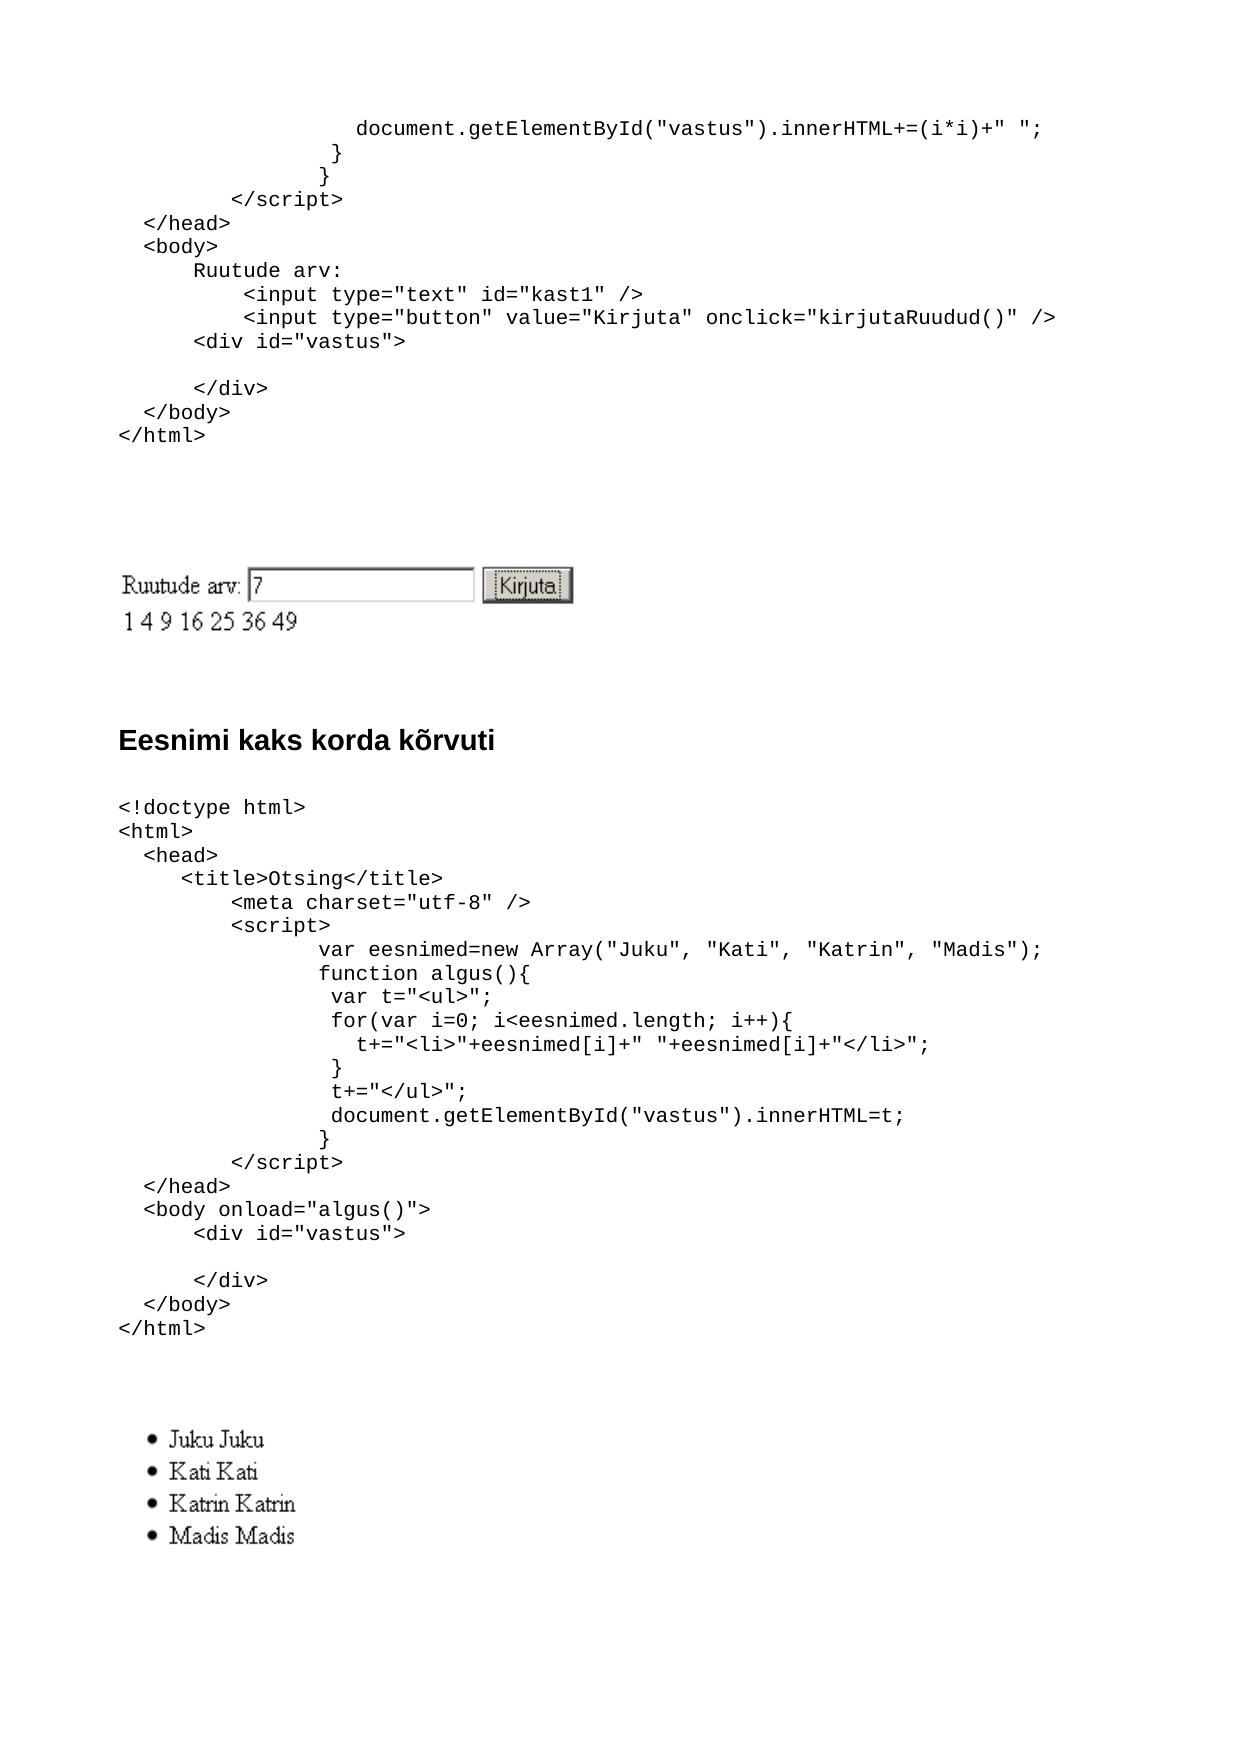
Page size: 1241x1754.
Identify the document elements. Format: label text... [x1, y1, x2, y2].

text </html> [118, 426, 1122, 449]
text </body> [118, 1294, 1122, 1317]
text var t="<ul>"; [118, 986, 1122, 1010]
text </head> [118, 1176, 1122, 1199]
text </script> [118, 1152, 1122, 1176]
text <input type="text" id="kast1" /> [118, 284, 1122, 307]
text document.getElementById("vastus").innerHTML=t; [118, 1105, 1122, 1128]
text </div> [118, 378, 1122, 402]
text var eesnimed=new Array("Juku", "Kati", "Katrin", "Madis"); [118, 939, 1122, 963]
text <html> [118, 821, 1122, 844]
text } [118, 165, 1122, 189]
subtitle Eesnimi kaks korda kõrvuti [118, 722, 1122, 756]
text } [118, 1128, 1122, 1152]
text <body onload="algus()"> [118, 1199, 1122, 1223]
text } [118, 1057, 1122, 1081]
text </div> [118, 1270, 1122, 1294]
text t+="<li>"+eesnimed[i]+" "+eesnimed[i]+"</li>"; [118, 1034, 1122, 1057]
text <head> [118, 844, 1122, 868]
text function algus(){ [118, 963, 1122, 986]
text <input type="button" value="Kirjuta" onclick="kirjutaRuudud()" /> [118, 307, 1122, 331]
text <div id="vastus"> [118, 1223, 1122, 1247]
text </body> [118, 402, 1122, 426]
text <body> [118, 236, 1122, 260]
text for(var i=0; i<eesnimed.length; i++){ [118, 1010, 1122, 1034]
text <title>Otsing</title> [118, 868, 1122, 892]
text t+="</ul>"; [118, 1081, 1122, 1105]
text Ruutude arv: [118, 260, 1122, 284]
text </head> [118, 213, 1122, 236]
text <div id="vastus"> [118, 331, 1122, 354]
text <!doctype html> [118, 797, 1122, 821]
text } [118, 142, 1122, 165]
text <meta charset="utf-8" /> [118, 892, 1122, 916]
text </html> [118, 1317, 1122, 1341]
text </script> [118, 189, 1122, 213]
text document.getElementById("vastus").innerHTML+=(i*i)+" "; [118, 118, 1122, 142]
text <script> [118, 916, 1122, 939]
